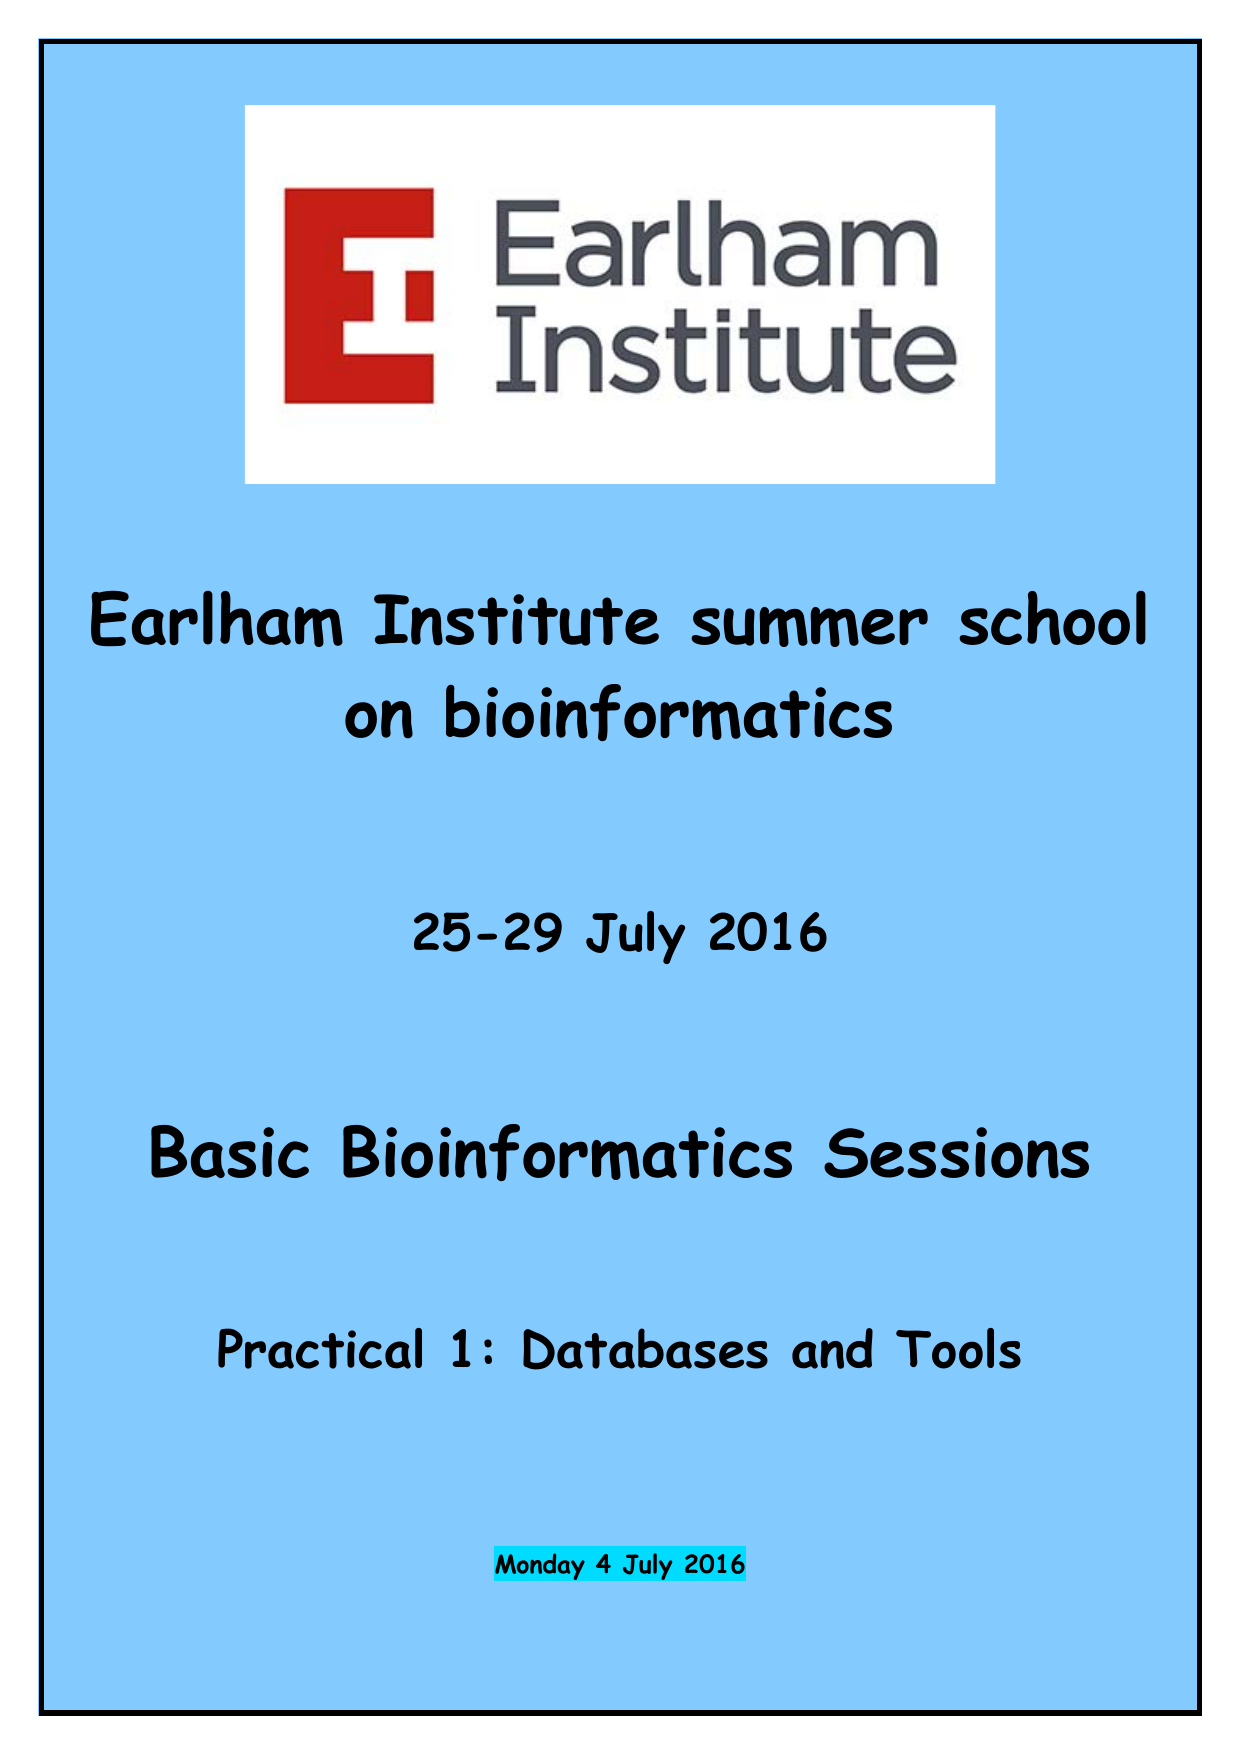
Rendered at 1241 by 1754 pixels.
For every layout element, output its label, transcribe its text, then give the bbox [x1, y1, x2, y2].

picture [244, 105, 996, 484]
text Practical 1: Databases and Tools [44, 1313, 1197, 1382]
text 25-29 July 2016 [44, 895, 1197, 964]
text Basic Bioinformatics Sessions [44, 1103, 1197, 1196]
subtitle Earlham Institute summer school on bioinformatics [44, 570, 1197, 756]
text Monday 4 July 2016 [44, 1546, 1197, 1581]
